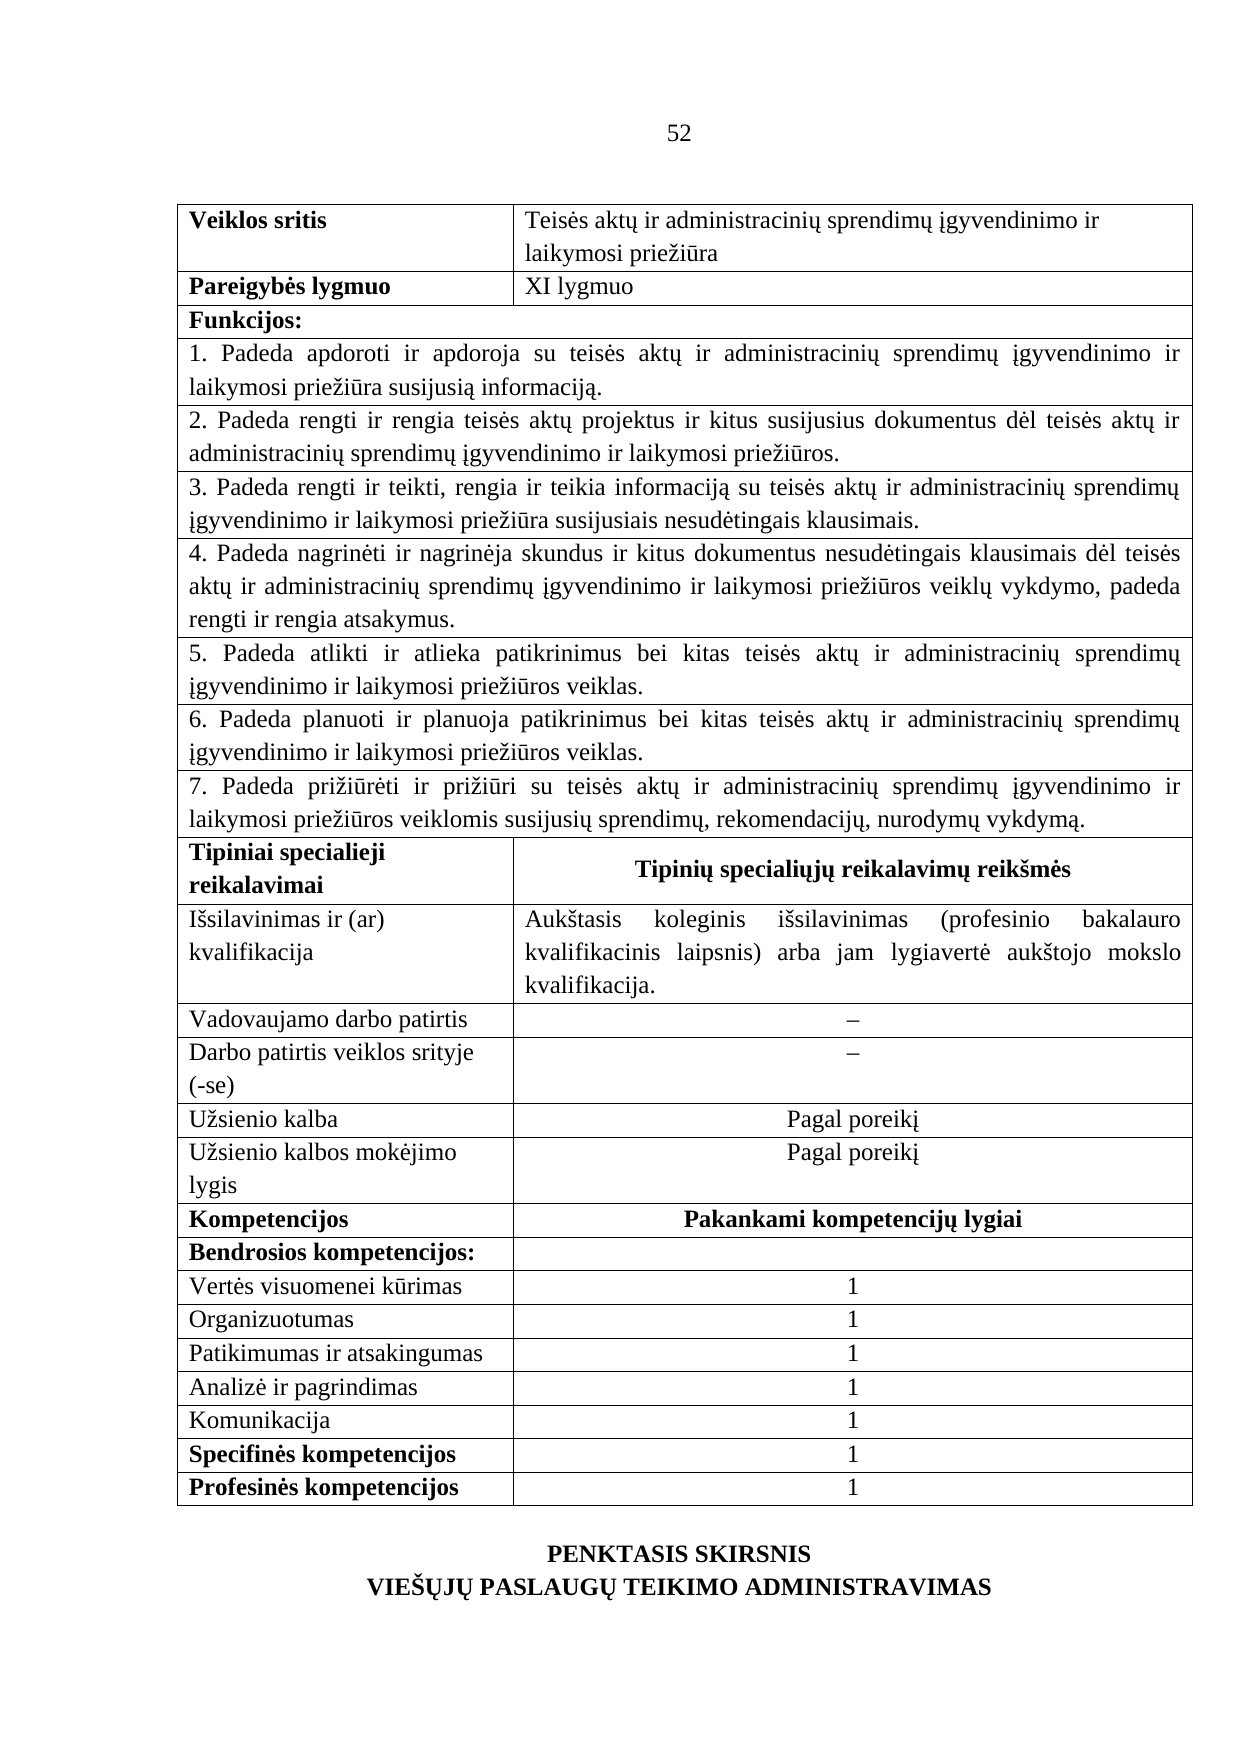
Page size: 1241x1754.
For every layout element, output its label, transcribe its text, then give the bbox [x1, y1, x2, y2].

table_cell XI lygmuo [514, 272, 1192, 304]
table_cell 3. Padeda rengti ir teikti, rengia ir teikia informaciją su teisės aktų ir administracinių sprendimų įgyvendinimo ir laikymosi priežiūra susijusiais nesudėtingais klausimais. [178, 472, 1192, 538]
table_cell Išsilavinimas ir (ar) kvalifikacija [178, 905, 513, 1003]
table_cell Vadovaujamo darbo patirtis [178, 1004, 513, 1037]
table_cell Užsienio kalba [178, 1104, 513, 1137]
table_cell 1 [514, 1406, 1192, 1438]
table_cell 1 [514, 1473, 1192, 1505]
table_header Veiklos sritis [178, 205, 513, 271]
table_cell Tipiniai specialieji reikalavimai [178, 838, 513, 903]
table_cell 5. Padeda atlikti ir atlieka patikrinimus bei kitas teisės aktų ir administracinių sprendimų įgyvendinimo ir laikymosi priežiūros veiklas. [178, 638, 1192, 704]
table_cell Analizė ir pagrindimas [178, 1372, 513, 1404]
table_cell Specifinės kompetencijos [178, 1439, 513, 1472]
table_cell 1. Padeda apdoroti ir apdoroja su teisės aktų ir administracinių sprendimų įgyvendinimo ir laikymosi priežiūra susijusią informaciją. [178, 339, 1192, 404]
table_cell Pagal poreikį [514, 1138, 1192, 1203]
table_cell Vertės visuomenei kūrimas [178, 1271, 513, 1304]
table_cell 1 [514, 1339, 1192, 1371]
table_cell Organizuotumas [178, 1305, 513, 1337]
table_cell 7. Padeda prižiūrėti ir prižiūri su teisės aktų ir administracinių sprendimų įgyvendinimo ir laikymosi priežiūros veiklomis susijusių sprendimų, rekomendacijų, nurodymų vykdymą. [178, 771, 1192, 837]
table_cell Kompetencijos [178, 1204, 513, 1237]
table_cell Pareigybės lygmuo [178, 272, 513, 304]
table_cell Komunikacija [178, 1406, 513, 1438]
table_cell [514, 1238, 1192, 1270]
table_header Teisės aktų ir administracinių sprendimų įgyvendinimo ir laikymosi priežiūra [514, 205, 1192, 271]
table_cell Bendrosios kompetencijos: [178, 1238, 513, 1270]
table_cell 4. Padeda nagrinėti ir nagrinėja skundus ir kitus dokumentus nesudėtingais klausimais dėl teisės aktų ir administracinių sprendimų įgyvendinimo ir laikymosi priežiūros veiklų vykdymo, padeda rengti ir rengia atsakymus. [178, 539, 1192, 637]
table_cell 1 [514, 1439, 1192, 1472]
table_cell 2. Padeda rengti ir rengia teisės aktų projektus ir kitus susijusius dokumentus dėl teisės aktų ir administracinių sprendimų įgyvendinimo ir laikymosi priežiūros. [178, 406, 1192, 471]
text VIEŠŲJŲ PASLAUGŲ TEIKIMO ADMINISTRAVIMAS [177, 1572, 1181, 1601]
table_cell 1 [514, 1372, 1192, 1404]
table_cell Patikimumas ir atsakingumas [178, 1339, 513, 1371]
text PENKTASIS SKIRSNIS [177, 1539, 1181, 1567]
table_cell Darbo patirtis veiklos srityje (-se) [178, 1038, 513, 1103]
table_cell – [514, 1004, 1192, 1037]
table_cell – [514, 1038, 1192, 1103]
table_cell 6. Padeda planuoti ir planuoja patikrinimus bei kitas teisės aktų ir administracinių sprendimų įgyvendinimo ir laikymosi priežiūros veiklas. [178, 705, 1192, 770]
table_cell Užsienio kalbos mokėjimo lygis [178, 1138, 513, 1203]
table_cell Profesinės kompetencijos [178, 1473, 513, 1505]
table_cell 1 [514, 1305, 1192, 1337]
table_cell Aukštasis koleginis išsilavinimas (profesinio bakalauro kvalifikacinis laipsnis) arba jam lygiavertė aukštojo mokslo kvalifikacija. [514, 905, 1192, 1003]
table_cell Funkcijos: [178, 306, 1192, 338]
table_cell Tipinių specialiųjų reikalavimų reikšmės [514, 838, 1192, 903]
table_cell Pagal poreikį [514, 1104, 1192, 1137]
table_cell Pakankami kompetencijų lygiai [514, 1204, 1192, 1237]
table_cell 1 [514, 1271, 1192, 1304]
